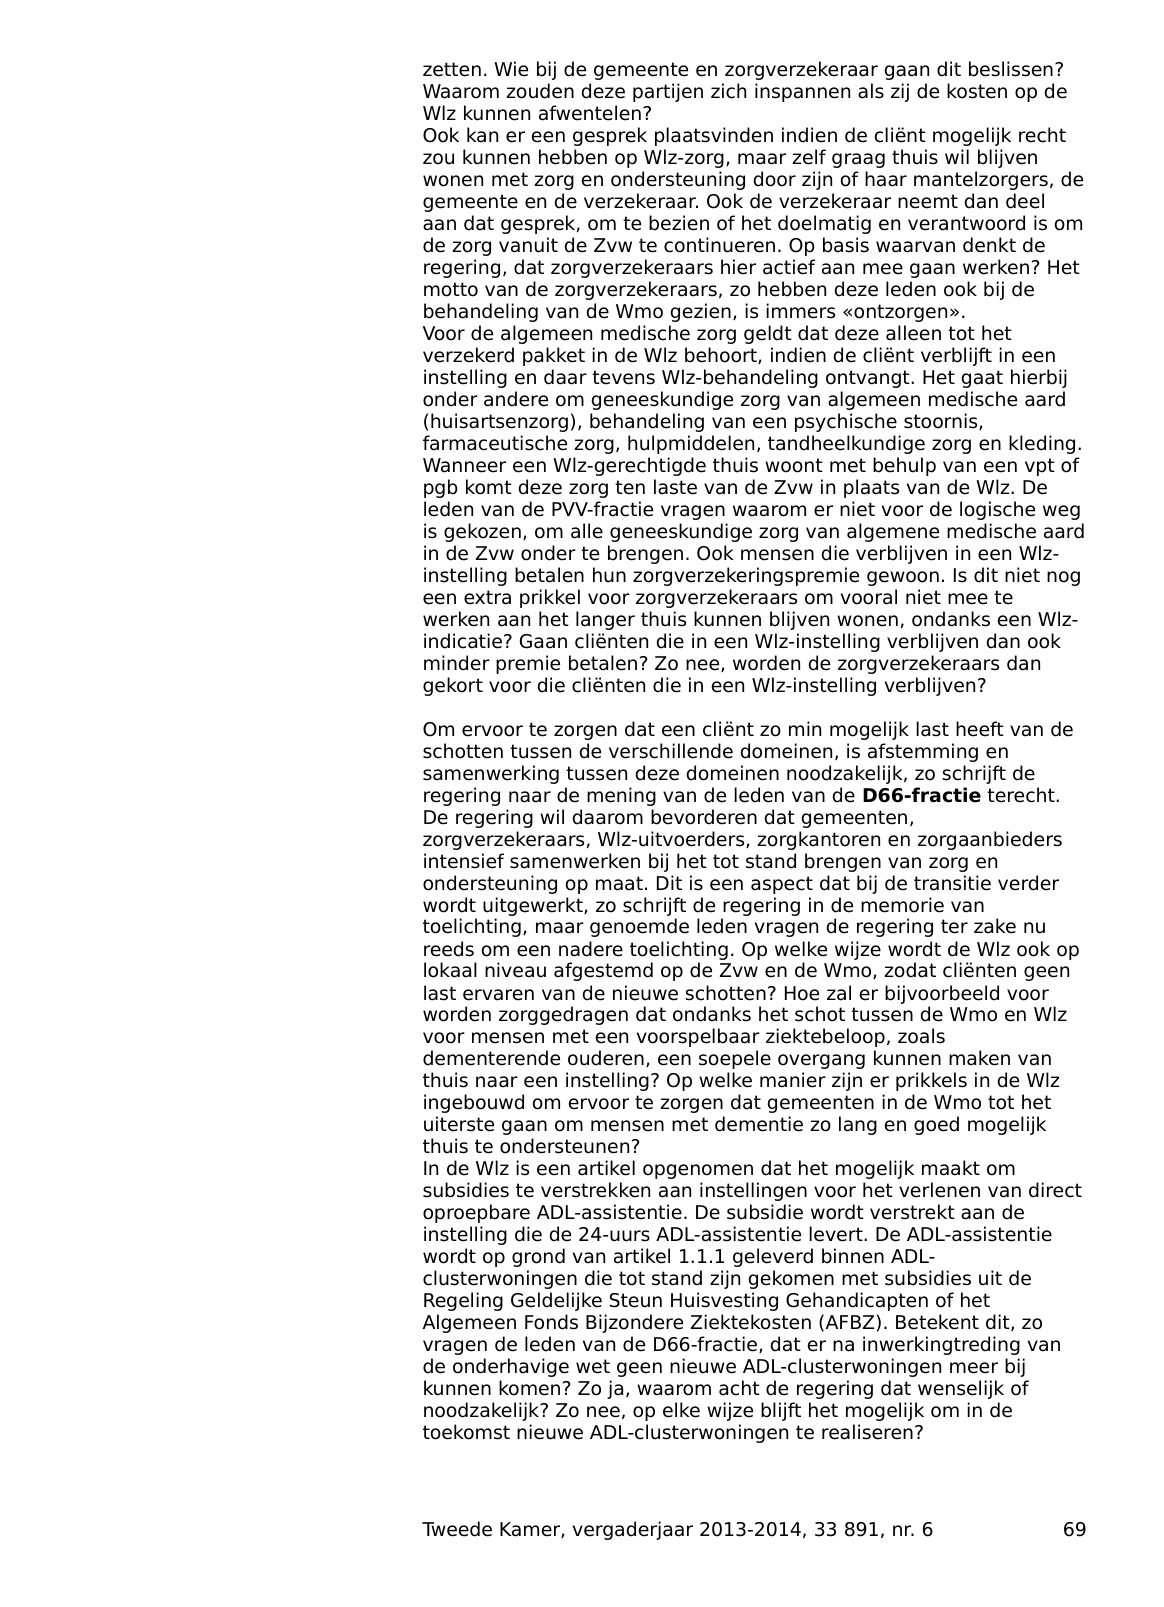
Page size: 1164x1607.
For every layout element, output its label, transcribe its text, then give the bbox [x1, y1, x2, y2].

text Ook kan er een gesprek plaatsvinden indien de cliënt mogelijk recht zou kunnen hebben op Wlz-zorg, maar zelf graag thuis wil blijven wonen met zorg en ondersteuning door zijn of haar mantelzorgers, de gemeente en de verzekeraar. Ook de verzekeraar neemt dan deel aan dat gesprek, om te bezien of het doelmatig en verantwoord is om de zorg vanuit de Zvw te continueren. Op basis waarvan denkt de regering, dat zorgverzekeraars hier actief aan mee gaan werken? Het motto van de zorgverzekeraars, zo hebben deze leden ook bij de behandeling van de Wmo gezien, is immers «ontzorgen». [422, 125, 1087, 323]
text In de Wlz is een artikel opgenomen dat het mogelijk maakt om subsidies te verstrekken aan instellingen voor het verlenen van direct oproepbare ADL-assistentie. De subsidie wordt verstrekt aan de instelling die de 24-uurs ADL-assistentie levert. De ADL-assistentie wordt op grond van artikel 1.1.1 geleverd binnen ADL-clusterwoningen die tot stand zijn gekomen met subsidies uit de Regeling Geldelijke Steun Huisvesting Gehandicapten of het Algemeen Fonds Bijzondere Ziektekosten (AFBZ). Betekent dit, zo vragen de leden van de D66-fractie, dat er na inwerkingtreding van de onderhavige wet geen nieuwe ADL-clusterwoningen meer bij kunnen komen? Zo ja, waarom acht de regering dat wenselijk of noodzakelijk? Zo nee, op elke wijze blijft het mogelijk om in de toekomst nieuwe ADL-clusterwoningen te realiseren? [422, 1158, 1087, 1444]
text Om ervoor te zorgen dat een cliënt zo min mogelijk last heeft van de schotten tussen de verschillende domeinen, is afstemming en samenwerking tussen deze domeinen noodzakelijk, zo schrijft de regering naar de mening van de leden van de D66-fractie terecht. De regering wil daarom bevorderen dat gemeenten, zorgverzekeraars, Wlz-uitvoerders, zorgkantoren en zorgaanbieders intensief samenwerken bij het tot stand brengen van zorg en ondersteuning op maat. Dit is een aspect dat bij de transitie verder wordt uitgewerkt, zo schrijft de regering in de memorie van toelichting, maar genoemde leden vragen de regering ter zake nu reeds om een nadere toelichting. Op welke wijze wordt de Wlz ook op lokaal niveau afgestemd op de Zvw en de Wmo, zodat cliënten geen last ervaren van de nieuwe schotten? Hoe zal er bijvoorbeeld voor worden zorggedragen dat ondanks het schot tussen de Wmo en Wlz voor mensen met een voorspelbaar ziektebeloop, zoals dementerende ouderen, een soepele overgang kunnen maken van thuis naar een instelling? Op welke manier zijn er prikkels in de Wlz ingebouwd om ervoor te zorgen dat gemeenten in de Wmo tot het uiterste gaan om mensen met dementie zo lang en goed mogelijk thuis te ondersteunen? [422, 719, 1087, 1158]
text zetten. Wie bij de gemeente en zorgverzekeraar gaan dit beslissen? Waarom zouden deze partijen zich inspannen als zij de kosten op de Wlz kunnen afwentelen? [422, 59, 1087, 125]
text Voor de algemeen medische zorg geldt dat deze alleen tot het verzekerd pakket in de Wlz behoort, indien de cliënt verblijft in een instelling en daar tevens Wlz-behandeling ontvangt. Het gaat hierbij onder andere om geneeskundige zorg van algemeen medische aard (huisartsenzorg), behandeling van een psychische stoornis, farmaceutische zorg, hulpmiddelen, tandheelkundige zorg en kleding. Wanneer een Wlz-gerechtigde thuis woont met behulp van een vpt of pgb komt deze zorg ten laste van de Zvw in plaats van de Wlz. De leden van de PVV-fractie vragen waarom er niet voor de logische weg is gekozen, om alle geneeskundige zorg van algemene medische aard in de Zvw onder te brengen. Ook mensen die verblijven in een Wlz-instelling betalen hun zorgverzekeringspremie gewoon. Is dit niet nog een extra prikkel voor zorgverzekeraars om vooral niet mee te werken aan het langer thuis kunnen blijven wonen, ondanks een Wlz-indicatie? Gaan cliënten die in een Wlz-instelling verblijven dan ook minder premie betalen? Zo nee, worden de zorgverzekeraars dan gekort voor die cliënten die in een Wlz-instelling verblijven? [422, 323, 1087, 696]
